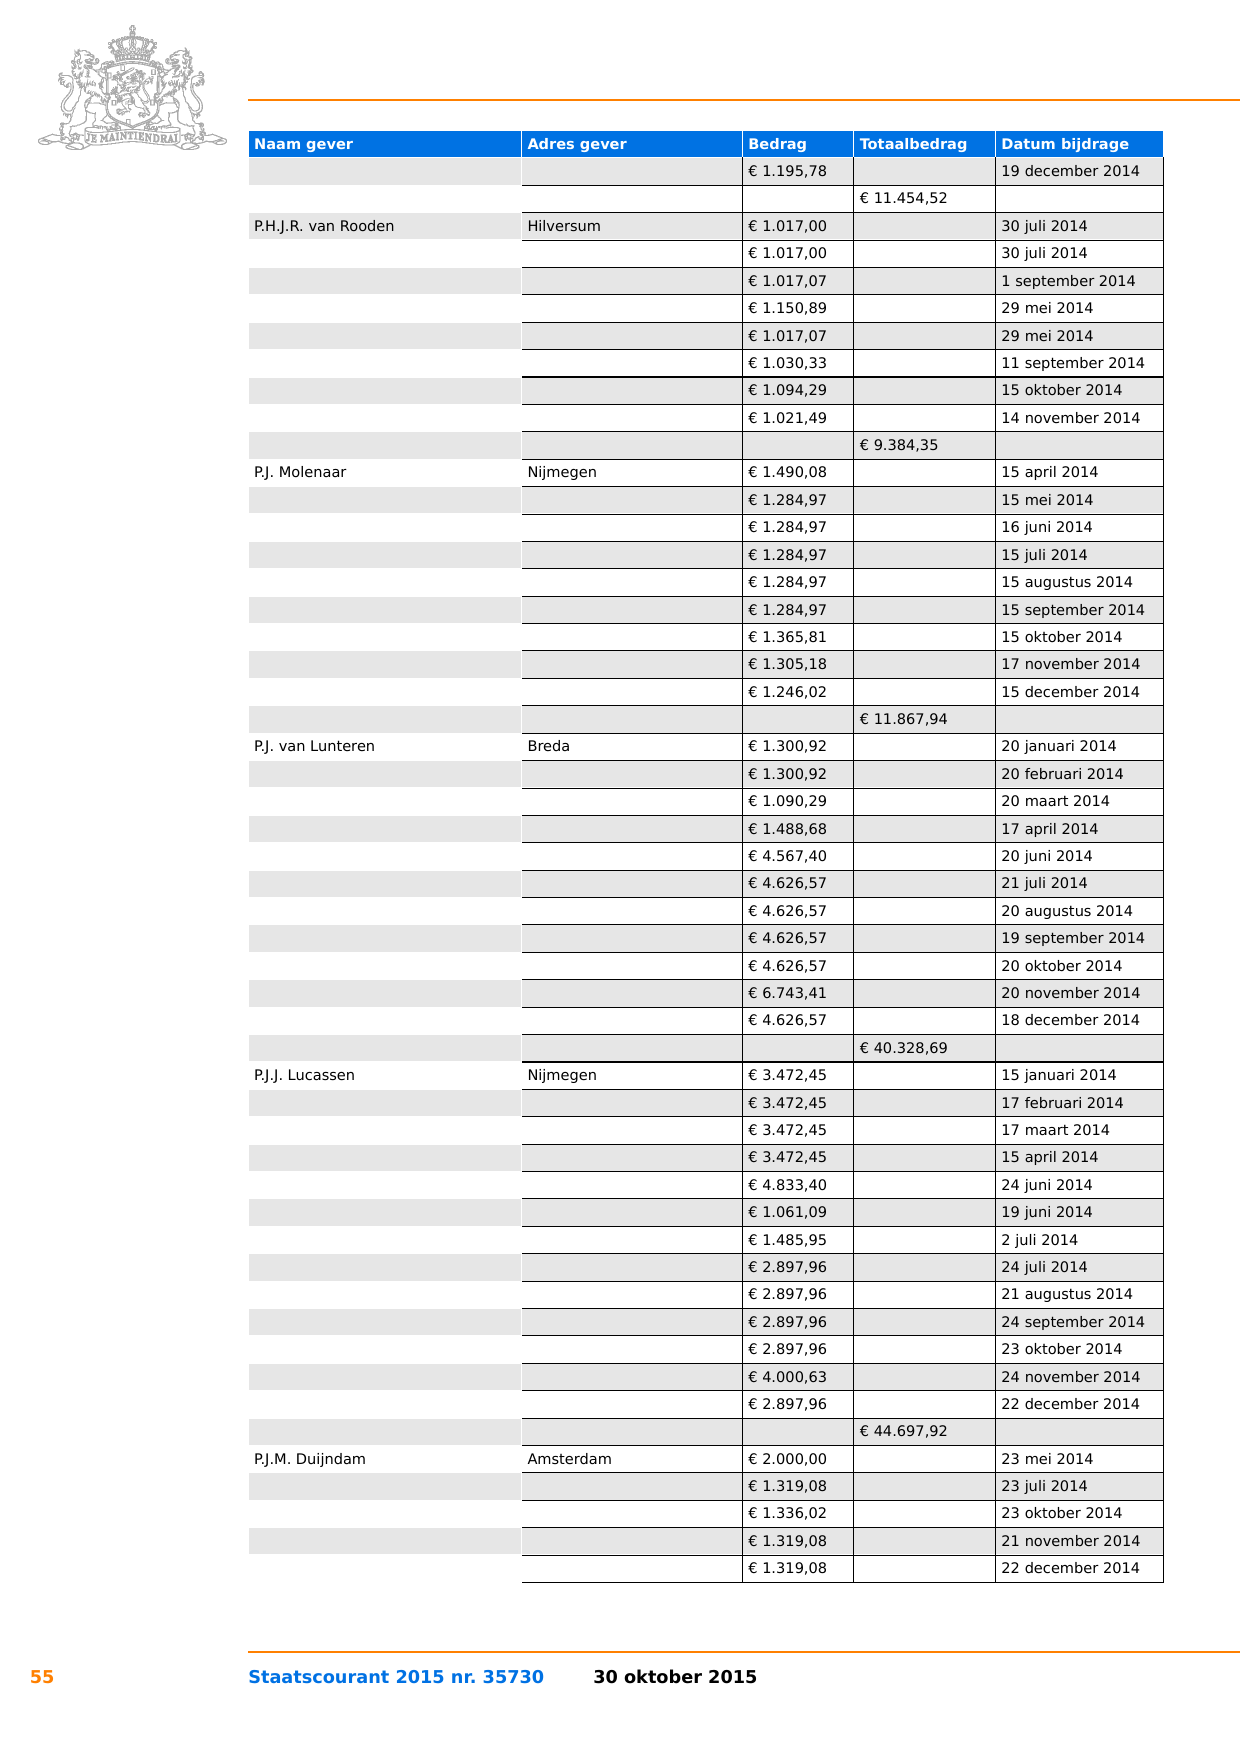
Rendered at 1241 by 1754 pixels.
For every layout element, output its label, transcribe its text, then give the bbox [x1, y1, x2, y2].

table_cell [854, 734, 995, 760]
table_header Adres gever [522, 131, 742, 157]
table_cell € 1.284,97 [743, 515, 853, 541]
table_cell [522, 1391, 742, 1417]
table_cell 22 december 2014 [996, 1556, 1163, 1582]
table_cell Amsterdam [522, 1446, 742, 1472]
table_cell 19 september 2014 [996, 925, 1163, 952]
table_cell [854, 1391, 995, 1417]
table_cell 15 april 2014 [996, 460, 1163, 486]
table_cell € 1.061,09 [743, 1199, 853, 1226]
table_cell [522, 624, 742, 650]
table_cell [854, 405, 995, 431]
table_cell € 1.319,08 [743, 1556, 853, 1582]
table_cell [249, 1391, 521, 1417]
table_cell 20 oktober 2014 [996, 953, 1163, 979]
table_cell [522, 597, 742, 623]
table_cell [854, 1199, 995, 1226]
table_cell [854, 1528, 995, 1554]
table_cell [854, 1309, 995, 1335]
table_cell 15 augustus 2014 [996, 569, 1163, 596]
table_cell [522, 871, 742, 897]
table_cell 15 oktober 2014 [996, 624, 1163, 650]
table_cell [854, 350, 995, 376]
table_cell [522, 515, 742, 541]
table_cell [854, 542, 995, 568]
table_cell € 4.000,63 [743, 1364, 853, 1390]
table_cell 24 september 2014 [996, 1309, 1163, 1335]
table_cell [249, 1227, 521, 1253]
table_cell [522, 1556, 742, 1582]
table_cell [522, 323, 742, 349]
table_cell 29 mei 2014 [996, 323, 1163, 349]
table_cell € 4.833,40 [743, 1172, 853, 1198]
table_cell € 1.284,97 [743, 569, 853, 596]
table_cell 14 november 2014 [996, 405, 1163, 431]
table_cell [854, 1501, 995, 1527]
table_cell [249, 898, 521, 924]
table_cell 15 januari 2014 [996, 1063, 1163, 1089]
table_cell [854, 323, 995, 349]
table_cell [854, 241, 995, 267]
table_cell 11 september 2014 [996, 350, 1163, 376]
table_cell 15 oktober 2014 [996, 378, 1163, 404]
table_cell € 1.017,07 [743, 268, 853, 294]
table_cell [996, 1419, 1163, 1445]
table_cell [854, 1336, 995, 1363]
table_cell [522, 405, 742, 431]
table_cell Hilversum [522, 213, 742, 239]
table_cell [522, 1172, 742, 1198]
table_cell [249, 405, 521, 431]
table_cell [522, 1473, 742, 1500]
table_cell [854, 1556, 995, 1582]
table_cell [522, 843, 742, 869]
table_cell [522, 980, 742, 1007]
table_cell [854, 624, 995, 650]
table_cell [249, 1282, 521, 1308]
table_cell [249, 843, 521, 869]
table_cell [249, 1145, 521, 1171]
table_cell [522, 1254, 742, 1281]
table_cell [996, 706, 1163, 733]
table_cell [522, 1035, 742, 1061]
table_cell [522, 268, 742, 294]
table_cell 20 augustus 2014 [996, 898, 1163, 924]
table_cell 15 mei 2014 [996, 487, 1163, 513]
table_cell 17 november 2014 [996, 651, 1163, 678]
table_cell [249, 295, 521, 322]
table_cell [249, 1336, 521, 1363]
table_cell Nijmegen [522, 1063, 742, 1089]
table_cell 17 maart 2014 [996, 1117, 1163, 1143]
table_cell [522, 679, 742, 705]
table_cell € 1.336,02 [743, 1501, 853, 1527]
table_header Bedrag [743, 131, 853, 157]
table_cell [522, 789, 742, 815]
table_cell [249, 241, 521, 267]
table_cell [854, 1063, 995, 1089]
table_cell 21 augustus 2014 [996, 1282, 1163, 1308]
table_cell € 2.897,96 [743, 1282, 853, 1308]
table_cell € 1.195,78 [743, 158, 853, 185]
table_cell € 1.490,08 [743, 460, 853, 486]
table_cell € 1.319,08 [743, 1473, 853, 1500]
table_cell € 40.328,69 [854, 1035, 995, 1061]
table_cell [249, 268, 521, 294]
table_cell 30 juli 2014 [996, 241, 1163, 267]
table_cell 19 december 2014 [996, 158, 1163, 185]
table_cell P.H.J.R. van Rooden [249, 213, 521, 239]
table_cell 1 september 2014 [996, 268, 1163, 294]
table_cell € 9.384,35 [854, 432, 995, 459]
table_cell [522, 241, 742, 267]
table_cell 24 juni 2014 [996, 1172, 1163, 1198]
table_cell [522, 1282, 742, 1308]
table_cell [249, 487, 521, 513]
table_cell € 11.867,94 [854, 706, 995, 733]
table_cell [249, 871, 521, 897]
table_cell [249, 1117, 521, 1143]
table_cell 20 juni 2014 [996, 843, 1163, 869]
table_cell [522, 706, 742, 733]
table_cell [854, 1145, 995, 1171]
table_cell [249, 1473, 521, 1500]
table_cell [854, 515, 995, 541]
table_cell € 1.365,81 [743, 624, 853, 650]
table_cell [854, 213, 995, 239]
table_cell [854, 569, 995, 596]
table_cell [854, 1473, 995, 1500]
table_cell [854, 487, 995, 513]
table_cell [854, 651, 995, 678]
table_cell € 2.000,00 [743, 1446, 853, 1472]
table_cell [996, 1035, 1163, 1061]
table_cell 2 juli 2014 [996, 1227, 1163, 1253]
table_cell [854, 1008, 995, 1034]
table_cell P.J.M. Duijndam [249, 1446, 521, 1472]
table_cell [854, 1282, 995, 1308]
table_cell [522, 953, 742, 979]
picture [38, 25, 227, 150]
table_cell 19 juni 2014 [996, 1199, 1163, 1226]
table_cell € 2.897,96 [743, 1336, 853, 1363]
table_cell 21 juli 2014 [996, 871, 1163, 897]
table_cell [854, 1446, 995, 1472]
table_cell [522, 1309, 742, 1335]
table_cell [743, 1419, 853, 1445]
table_cell [522, 186, 742, 212]
table_cell [249, 1419, 521, 1445]
table_cell [249, 1556, 521, 1582]
table_cell [854, 789, 995, 815]
table_cell 17 april 2014 [996, 816, 1163, 842]
table_cell € 3.472,45 [743, 1117, 853, 1143]
table_cell [249, 186, 521, 212]
table_cell [249, 1199, 521, 1226]
table_cell 24 november 2014 [996, 1364, 1163, 1390]
table_cell 15 september 2014 [996, 597, 1163, 623]
table_cell [854, 898, 995, 924]
table_cell € 3.472,45 [743, 1063, 853, 1089]
table_cell [249, 1364, 521, 1390]
table_cell [854, 871, 995, 897]
table_cell 15 april 2014 [996, 1145, 1163, 1171]
table_cell € 1.488,68 [743, 816, 853, 842]
table_cell [996, 432, 1163, 459]
table_cell P.J. van Lunteren [249, 734, 521, 760]
table_cell [249, 706, 521, 733]
table_cell 20 februari 2014 [996, 761, 1163, 787]
table_cell € 4.626,57 [743, 953, 853, 979]
table_cell [743, 1035, 853, 1061]
table_cell Breda [522, 734, 742, 760]
table_cell [249, 761, 521, 787]
table_cell [522, 1008, 742, 1034]
table_cell [249, 679, 521, 705]
table_cell [249, 1035, 521, 1061]
table_cell [522, 569, 742, 596]
table_cell € 2.897,96 [743, 1391, 853, 1417]
table_cell [249, 432, 521, 459]
table_cell [522, 1090, 742, 1116]
table_cell 23 mei 2014 [996, 1446, 1163, 1472]
table_cell [249, 1501, 521, 1527]
table_cell [522, 1336, 742, 1363]
table_cell [522, 1501, 742, 1527]
table_cell € 1.150,89 [743, 295, 853, 322]
table_cell 15 juli 2014 [996, 542, 1163, 568]
table_cell € 2.897,96 [743, 1254, 853, 1281]
table_cell P.J.J. Lucassen [249, 1063, 521, 1089]
table_cell [854, 295, 995, 322]
table_cell [249, 953, 521, 979]
table_cell [854, 268, 995, 294]
table_cell 30 juli 2014 [996, 213, 1163, 239]
table_header Totaalbedrag [854, 131, 995, 157]
table_cell € 2.897,96 [743, 1309, 853, 1335]
table_cell [249, 980, 521, 1007]
table_cell [249, 1528, 521, 1554]
table_cell [854, 843, 995, 869]
table_cell [743, 186, 853, 212]
table_cell € 1.017,07 [743, 323, 853, 349]
table_cell € 4.626,57 [743, 871, 853, 897]
table_header Naam gever [249, 131, 521, 157]
table_cell [854, 1227, 995, 1253]
table_cell 15 december 2014 [996, 679, 1163, 705]
table_cell [522, 816, 742, 842]
table_cell 21 november 2014 [996, 1528, 1163, 1554]
table_cell [522, 158, 742, 185]
table_cell 18 december 2014 [996, 1008, 1163, 1034]
table_cell € 4.626,57 [743, 898, 853, 924]
table_cell [522, 1419, 742, 1445]
table_cell € 1.030,33 [743, 350, 853, 376]
table_cell [854, 953, 995, 979]
table_cell 24 juli 2014 [996, 1254, 1163, 1281]
table_cell € 3.472,45 [743, 1090, 853, 1116]
table_cell [854, 378, 995, 404]
table_cell [854, 460, 995, 486]
table_cell [743, 706, 853, 733]
table_cell € 44.697,92 [854, 1419, 995, 1445]
table_cell 23 oktober 2014 [996, 1501, 1163, 1527]
table_cell 22 december 2014 [996, 1391, 1163, 1417]
table_cell [522, 378, 742, 404]
table_cell [854, 761, 995, 787]
table_cell [249, 158, 521, 185]
table_cell [249, 515, 521, 541]
table_cell [996, 186, 1163, 212]
table_cell 20 november 2014 [996, 980, 1163, 1007]
table_cell [522, 1528, 742, 1554]
table_cell € 4.626,57 [743, 1008, 853, 1034]
table_cell [249, 925, 521, 952]
table_cell [522, 542, 742, 568]
table_cell € 1.090,29 [743, 789, 853, 815]
table_cell 23 oktober 2014 [996, 1336, 1163, 1363]
table_cell € 1.017,00 [743, 213, 853, 239]
table_cell [249, 789, 521, 815]
table_cell € 4.567,40 [743, 843, 853, 869]
table_cell € 1.305,18 [743, 651, 853, 678]
table_cell [522, 1227, 742, 1253]
table_cell 29 mei 2014 [996, 295, 1163, 322]
table_cell € 1.094,29 [743, 378, 853, 404]
table_cell [249, 323, 521, 349]
table_cell [249, 1008, 521, 1034]
table_cell [249, 542, 521, 568]
table_cell [854, 816, 995, 842]
table_cell [522, 432, 742, 459]
table_cell [522, 487, 742, 513]
table_cell [249, 1090, 521, 1116]
table_cell 20 januari 2014 [996, 734, 1163, 760]
table_cell € 1.300,92 [743, 734, 853, 760]
table_cell € 1.017,00 [743, 241, 853, 267]
table_cell [522, 1145, 742, 1171]
table_cell [854, 1090, 995, 1116]
table_cell € 1.284,97 [743, 487, 853, 513]
table_cell [854, 597, 995, 623]
table_cell € 4.626,57 [743, 925, 853, 952]
table_cell 17 februari 2014 [996, 1090, 1163, 1116]
table_cell € 1.021,49 [743, 405, 853, 431]
table_cell € 3.472,45 [743, 1145, 853, 1171]
table_cell € 1.319,08 [743, 1528, 853, 1554]
table_cell [522, 925, 742, 952]
table_cell [854, 925, 995, 952]
table_cell [522, 898, 742, 924]
table_cell [854, 1364, 995, 1390]
table_cell [249, 378, 521, 404]
table_cell [249, 569, 521, 596]
table_cell 16 juni 2014 [996, 515, 1163, 541]
table_cell 20 maart 2014 [996, 789, 1163, 815]
table_cell [249, 1172, 521, 1198]
table_cell [249, 624, 521, 650]
table_cell € 1.485,95 [743, 1227, 853, 1253]
table_cell [249, 597, 521, 623]
table_cell [743, 432, 853, 459]
table_cell [249, 1309, 521, 1335]
table_cell [522, 295, 742, 322]
table_cell [522, 1117, 742, 1143]
table_cell [249, 816, 521, 842]
table_cell [522, 761, 742, 787]
table_cell € 1.300,92 [743, 761, 853, 787]
table_cell € 1.284,97 [743, 597, 853, 623]
table_cell Nijmegen [522, 460, 742, 486]
table_cell [522, 1364, 742, 1390]
table_cell [522, 651, 742, 678]
table_cell [854, 980, 995, 1007]
table_cell 23 juli 2014 [996, 1473, 1163, 1500]
table_cell P.J. Molenaar [249, 460, 521, 486]
table_header Datum bijdrage [996, 131, 1163, 157]
table_cell [249, 350, 521, 376]
table_cell [854, 1117, 995, 1143]
table_cell € 6.743,41 [743, 980, 853, 1007]
table_cell [522, 1199, 742, 1226]
table_cell [522, 350, 742, 376]
table_cell € 1.246,02 [743, 679, 853, 705]
table_cell [854, 1254, 995, 1281]
table_cell [854, 1172, 995, 1198]
table_cell [249, 651, 521, 678]
table_cell € 11.454,52 [854, 186, 995, 212]
table_cell € 1.284,97 [743, 542, 853, 568]
table_cell [854, 158, 995, 185]
table_cell [249, 1254, 521, 1281]
table_cell [854, 679, 995, 705]
